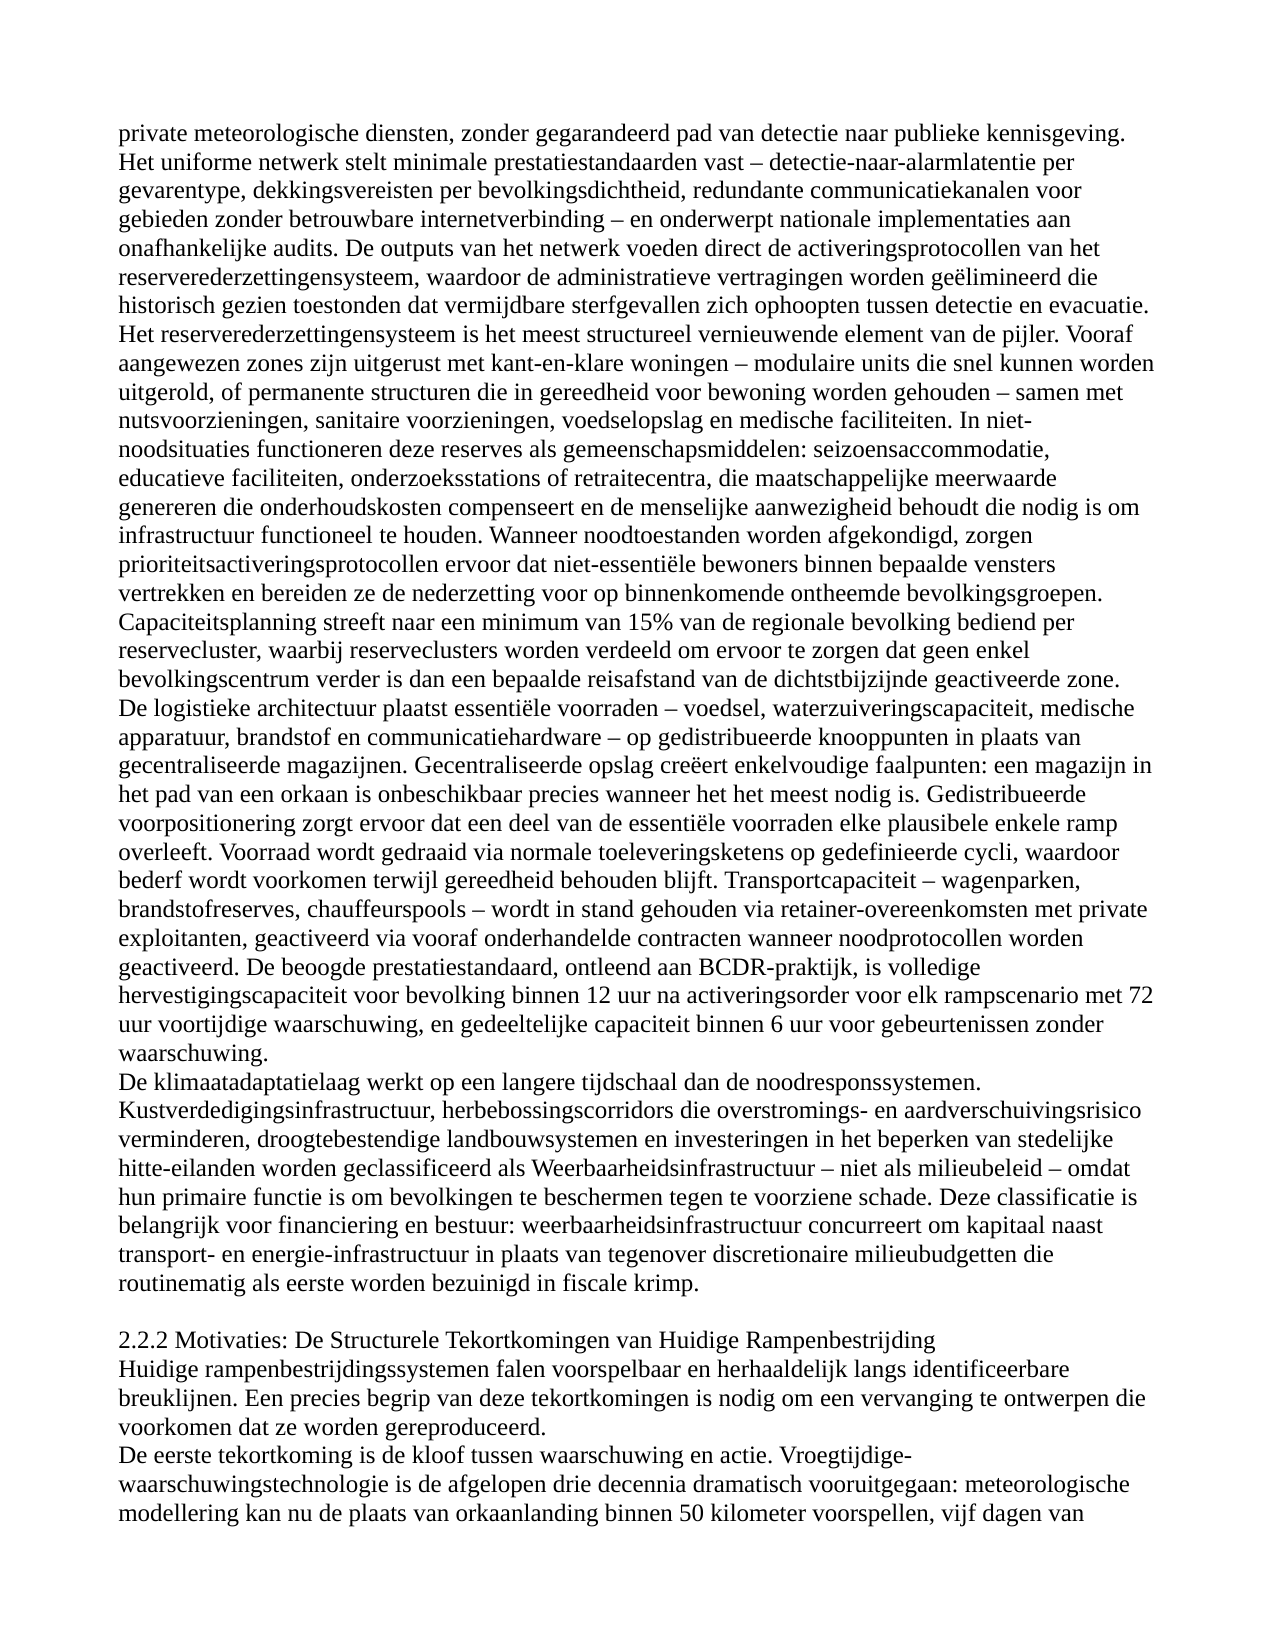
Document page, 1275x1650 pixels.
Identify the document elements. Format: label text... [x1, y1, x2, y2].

text De klimaatadaptatielaag werkt op een langere tijdschaal dan de noodresponssystemen. Kustverdedigingsinfrastructuur, herbebossingscorridors die overstromings- en aardverschuivingsrisico verminderen, droogtebestendige landbouwsystemen en investeringen in het beperken van stedelijke hitte-eilanden worden geclassificeerd als Weerbaarheidsinfrastructuur – niet als milieubeleid – omdat hun primaire functie is om bevolkingen te beschermen tegen te voorziene schade. Deze classificatie is belangrijk voor financiering en bestuur: weerbaarheidsinfrastructuur concurreert om kapitaal naast transport- en energie-infrastructuur in plaats van tegenover discretionaire milieubudgetten die routinematig als eerste worden bezuinigd in fiscale krimp. [118, 1067, 1157, 1297]
text Het reserverederzettingensysteem is het meest structureel vernieuwende element van de pijler. Vooraf aangewezen zones zijn uitgerust met kant-en-klare woningen – modulaire units die snel kunnen worden uitgerold, of permanente structuren die in gereedheid voor bewoning worden gehouden – samen met nutsvoorzieningen, sanitaire voorzieningen, voedselopslag en medische faciliteiten. In niet-noodsituaties functioneren deze reserves als gemeenschapsmiddelen: seizoensaccommodatie, educatieve faciliteiten, onderzoeksstations of retraitecentra, die maatschappelijke meerwaarde genereren die onderhoudskosten compenseert en de menselijke aanwezigheid behoudt die nodig is om infrastructuur functioneel te houden. Wanneer noodtoestanden worden afgekondigd, zorgen prioriteitsactiveringsprotocollen ervoor dat niet-essentiële bewoners binnen bepaalde vensters vertrekken en bereiden ze de nederzetting voor op binnenkomende ontheemde bevolkingsgroepen. Capaciteitsplanning streeft naar een minimum van 15% van de regionale bevolking bediend per reservecluster, waarbij reserveclusters worden verdeeld om ervoor te zorgen dat geen enkel bevolkingscentrum verder is dan een bepaalde reisafstand van de dichtstbijzijnde geactiveerde zone. [118, 319, 1157, 693]
text 2.2.2 Motivaties: De Structurele Tekortkomingen van Huidige Rampenbestrijding [118, 1326, 1157, 1354]
text De logistieke architectuur plaatst essentiële voorraden – voedsel, waterzuiveringscapaciteit, medische apparatuur, brandstof en communicatiehardware – op gedistribueerde knooppunten in plaats van gecentraliseerde magazijnen. Gecentraliseerde opslag creëert enkelvoudige faalpunten: een magazijn in het pad van een orkaan is onbeschikbaar precies wanneer het het meest nodig is. Gedistribueerde voorpositionering zorgt ervoor dat een deel van de essentiële voorraden elke plausibele enkele ramp overleeft. Voorraad wordt gedraaid via normale toeleveringsketens op gedefinieerde cycli, waardoor bederf wordt voorkomen terwijl gereedheid behouden blijft. Transportcapaciteit – wagenparken, brandstofreserves, chauffeurspools – wordt in stand gehouden via retainer-overeenkomsten met private exploitanten, geactiveerd via vooraf onderhandelde contracten wanneer noodprotocollen worden geactiveerd. De beoogde prestatiestandaard, ontleend aan BCDR-praktijk, is volledige hervestigingscapaciteit voor bevolking binnen 12 uur na activeringsorder voor elk rampscenario met 72 uur voortijdige waarschuwing, en gedeeltelijke capaciteit binnen 6 uur voor gebeurtenissen zonder waarschuwing. [118, 693, 1157, 1067]
text private meteorologische diensten, zonder gegarandeerd pad van detectie naar publieke kennisgeving. Het uniforme netwerk stelt minimale prestatiestandaarden vast – detectie-naar-alarmlatentie per gevarentype, dekkingsvereisten per bevolkingsdichtheid, redundante communicatiekanalen voor gebieden zonder betrouwbare internetverbinding – en onderwerpt nationale implementaties aan onafhankelijke audits. De outputs van het netwerk voeden direct de activeringsprotocollen van het reserverederzettingensysteem, waardoor de administratieve vertragingen worden geëlimineerd die historisch gezien toestonden dat vermijdbare sterfgevallen zich ophoopten tussen detectie en evacuatie. [118, 118, 1157, 319]
text De eerste tekortkoming is de kloof tussen waarschuwing en actie. Vroegtijdige-waarschuwingstechnologie is de afgelopen drie decennia dramatisch vooruitgegaan: meteorologische modellering kan nu de plaats van orkaanlanding binnen 50 kilometer voorspellen, vijf dagen van [118, 1441, 1157, 1527]
text Huidige rampenbestrijdingssystemen falen voorspelbaar en herhaaldelijk langs identificeerbare breuklijnen. Een precies begrip van deze tekortkomingen is nodig om een vervanging te ontwerpen die voorkomen dat ze worden gereproduceerd. [118, 1354, 1157, 1441]
